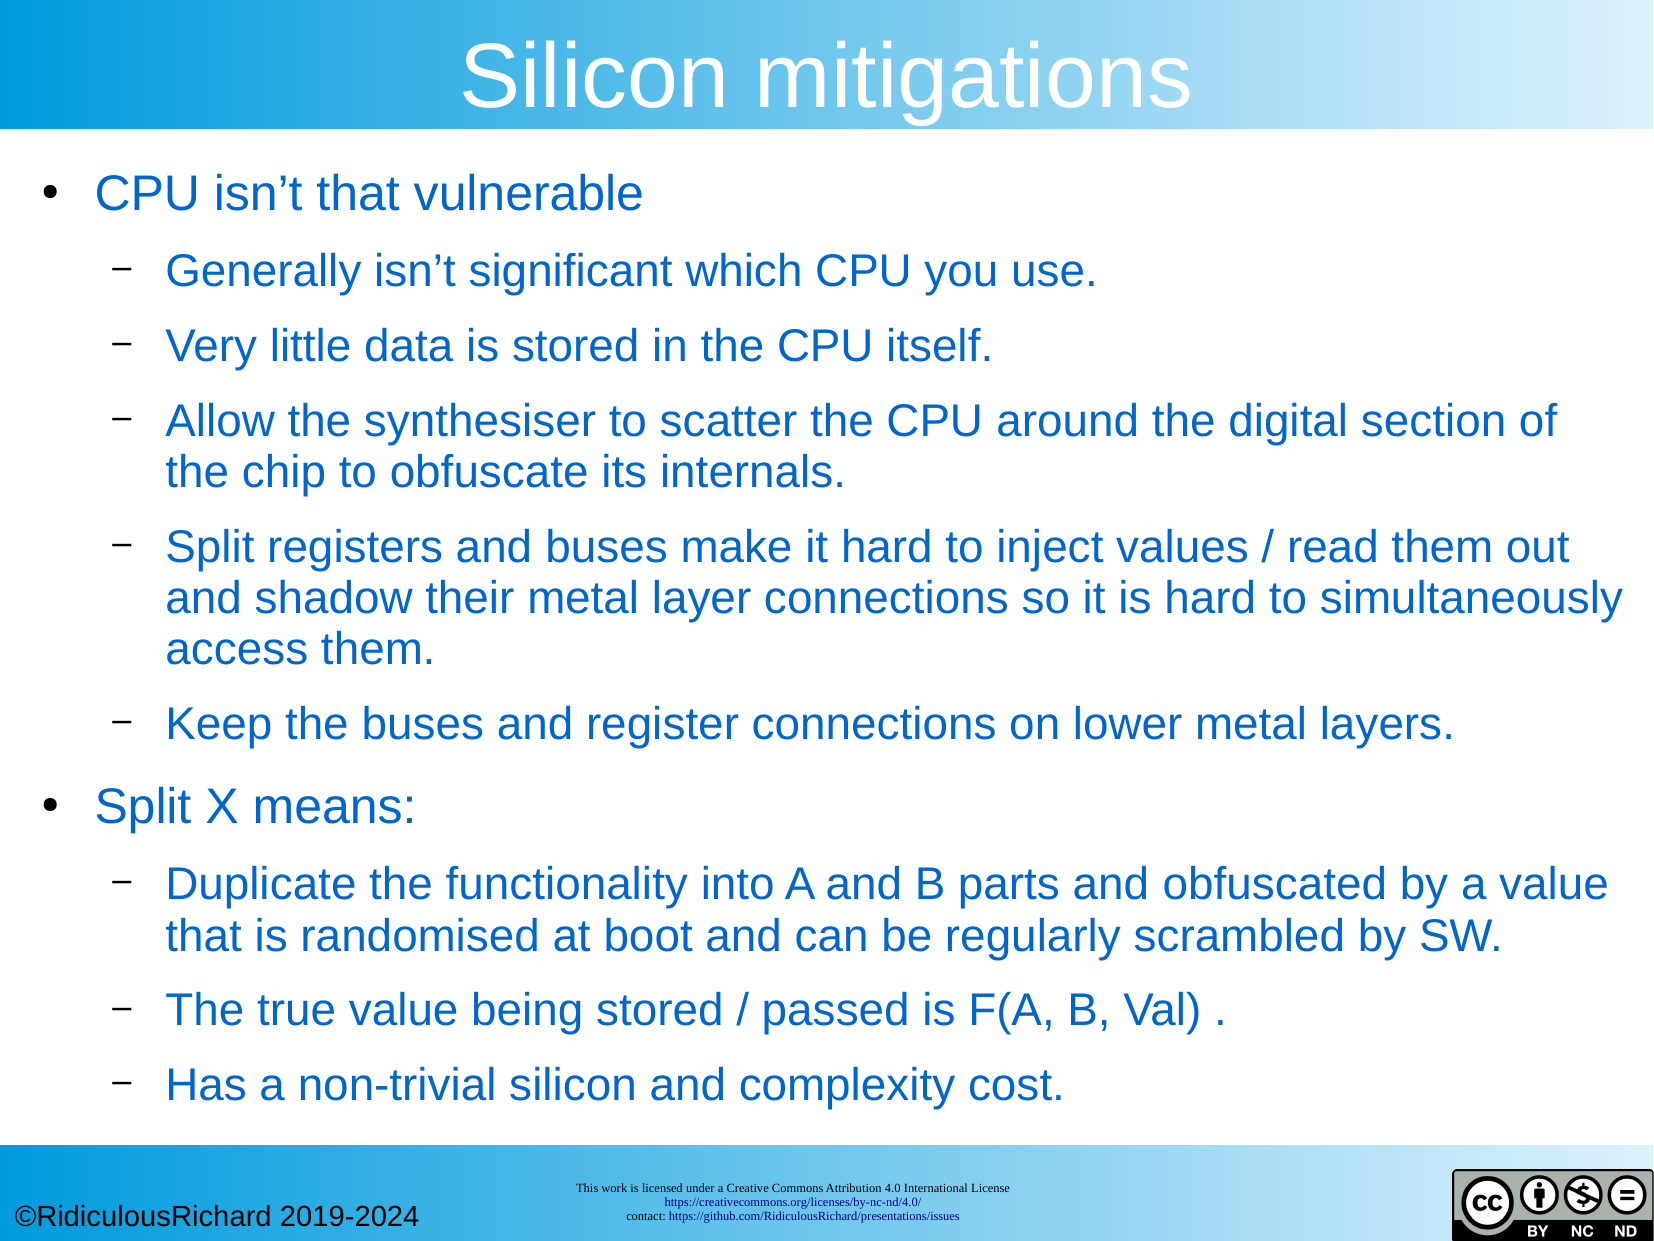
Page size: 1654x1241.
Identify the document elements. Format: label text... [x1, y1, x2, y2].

title Silicon mitigations [82, 23, 1571, 129]
picture [138, 1146, 142, 1241]
list CPU isn’t that vulnerable Generally isn’t significant which CPU you use. Very little data is stored in the CPU itself. Allow the synthesiser to scatter the CPU around the digital section of the chip to obfuscate its internals. Split registers and buses make it hard to inject values / read them out and shadow their metal layer connections so it is hard to simultaneously access them. Keep the buses and register connections on lower metal layers. Split X means: Duplicate the functionality into A and B parts and obfuscated by a value that is randomised at boot and can be regularly scrambled by SW. The true value being stored / passed is F(A, B, Val) . Has a non-trivial silicon and complexity cost. [23, 165, 1630, 1123]
picture [1452, 1169, 1654, 1241]
